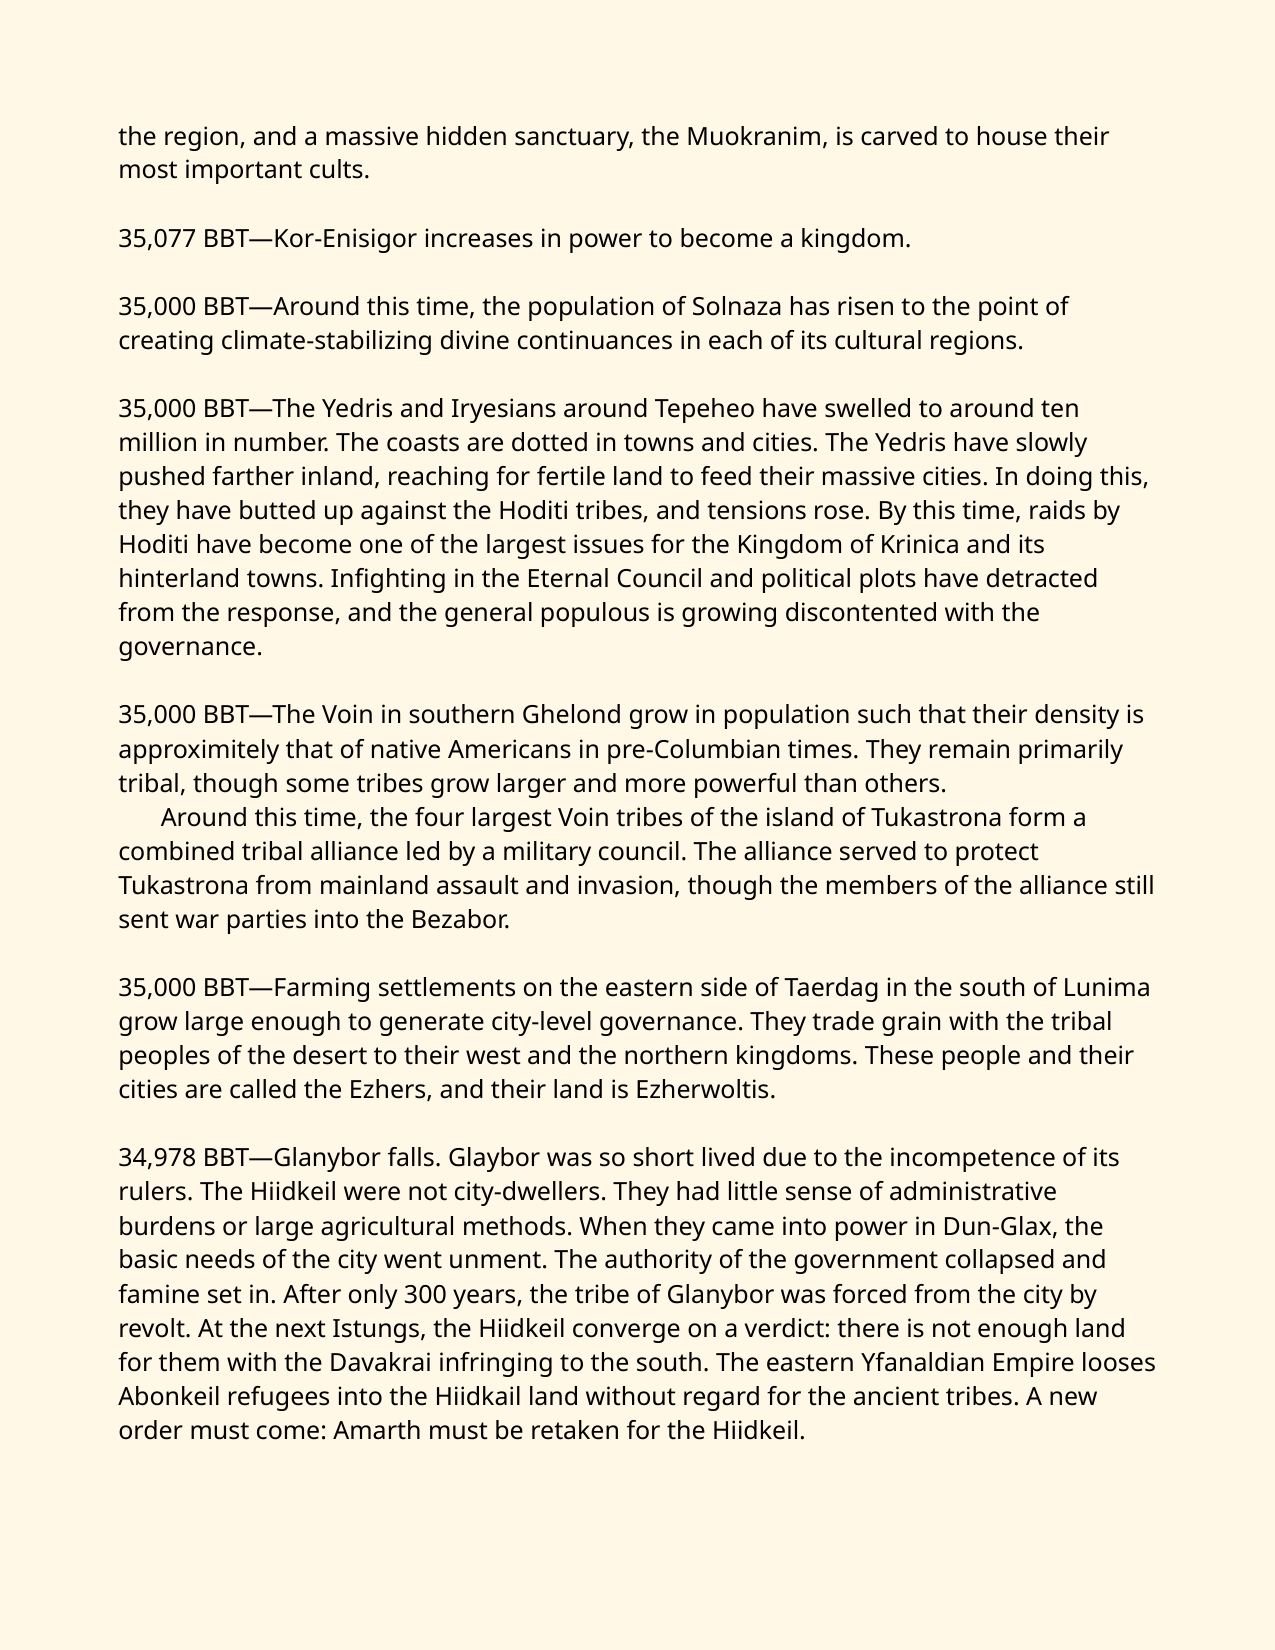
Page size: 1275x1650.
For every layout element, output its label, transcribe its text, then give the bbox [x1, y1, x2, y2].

text 35,000 BBT—The Voin in southern Ghelond grow in population such that their density is approximitely that of native Americans in pre-Columbian times. They remain primarily tribal, though some tribes grow larger and more powerful than others. [118, 697, 1157, 799]
text Around this time, the four largest Voin tribes of the island of Tukastrona form a combined tribal alliance led by a military council. The alliance served to protect Tukastrona from mainland assault and invasion, though the members of the alliance still sent war parties into the Bezabor. [118, 799, 1157, 936]
text 35,000 BBT—Farming settlements on the eastern side of Taerdag in the south of Lunima grow large enough to generate city-level governance. They trade grain with the tribal peoples of the desert to their west and the northern kingdoms. These people and their cities are called the Ezhers, and their land is Ezherwoltis. [118, 970, 1157, 1106]
text 35,077 BBT—Kor-Enisigor increases in power to become a kingdom. [118, 220, 1157, 254]
text the region, and a massive hidden sanctuary, the Muokranim, is carved to house their most important cults. [118, 118, 1157, 186]
text 35,000 BBT—Around this time, the population of Solnaza has risen to the point of creating climate-stabilizing divine continuances in each of its cultural regions. [118, 288, 1157, 357]
text 34,978 BBT—Glanybor falls. Glaybor was so short lived due to the incompetence of its rulers. The Hiidkeil were not city-dwellers. They had little sense of administrative burdens or large agricultural methods. When they came into power in Dun-Glax, the basic needs of the city went unment. The authority of the government collapsed and famine set in. After only 300 years, the tribe of Glanybor was forced from the city by revolt. At the next Istungs, the Hiidkeil converge on a verdict: there is not enough land for them with the Davakrai infringing to the south. The eastern Yfanaldian Empire looses Abonkeil refugees into the Hiidkail land without regard for the ancient tribes. A new order must come: Amarth must be retaken for the Hiidkeil. [118, 1140, 1157, 1447]
text 35,000 BBT—The Yedris and Iryesians around Tepeheo have swelled to around ten million in number. The coasts are dotted in towns and cities. The Yedris have slowly pushed farther inland, reaching for fertile land to feed their massive cities. In doing this, they have butted up against the Hoditi tribes, and tensions rose. By this time, raids by Hoditi have become one of the largest issues for the Kingdom of Krinica and its hinterland towns. Infighting in the Eternal Council and political plots have detracted from the response, and the general populous is growing discontented with the governance. [118, 391, 1157, 663]
